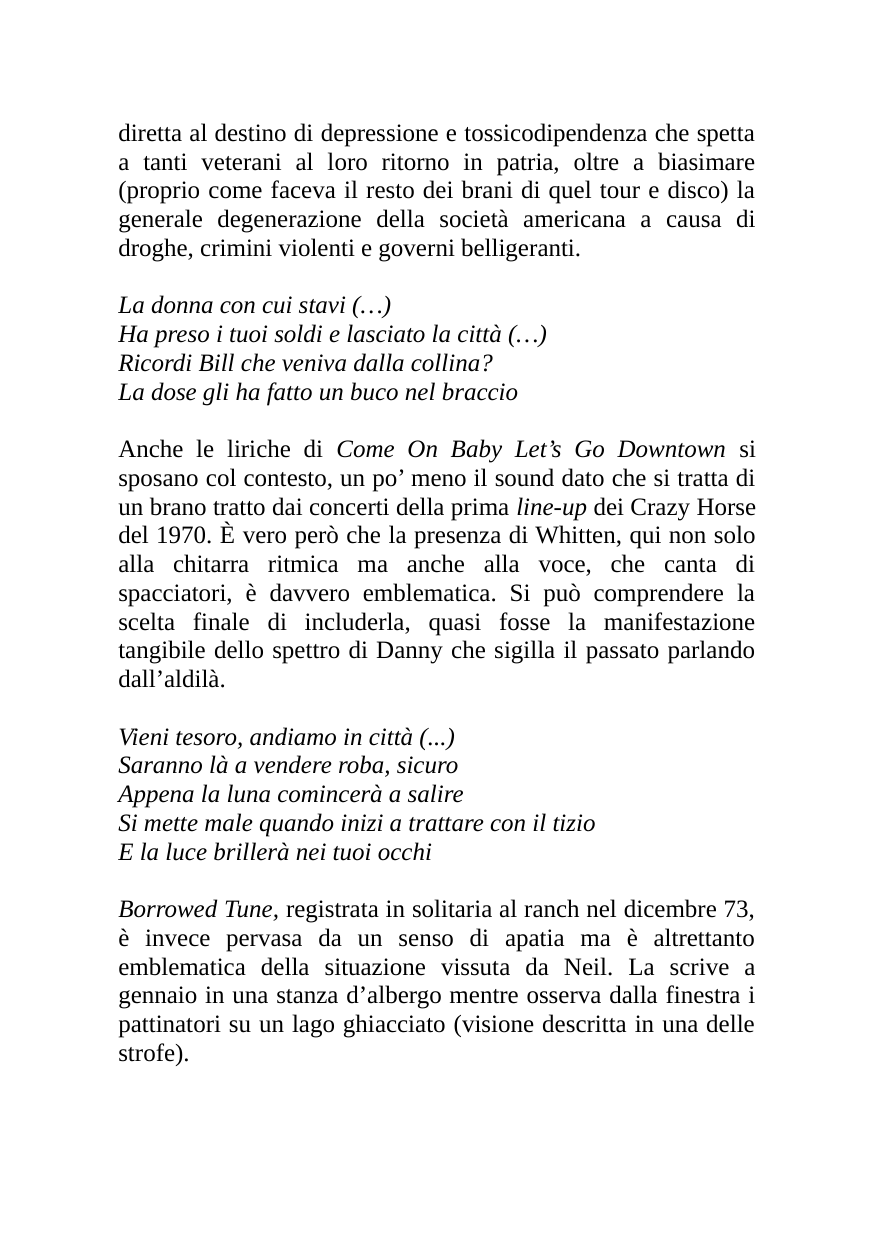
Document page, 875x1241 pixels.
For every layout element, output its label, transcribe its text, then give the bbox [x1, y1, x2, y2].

text diretta al destino di depressione e tossicodipendenza che spetta a tanti veterani al loro ritorno in patria, oltre a biasimare (proprio come faceva il resto dei brani di quel tour e disco) la generale degenerazione della società americana a causa di droghe, crimini violenti e governi belligeranti. [118, 118, 756, 262]
subtitle Saranno là a vendere roba, sicuro [118, 751, 756, 779]
subtitle Vieni tesoro, andiamo in città (...) [118, 722, 756, 751]
subtitle Ricordi Bill che veniva dalla collina? [118, 348, 756, 377]
text La dose gli ha fatto un buco nel braccio [118, 377, 756, 406]
text Ha preso i tuoi soldi e lasciato la città (…) [118, 319, 756, 348]
text Anche le liriche di Come On Baby Let’s Go Downtown si sposano col contesto, un po’ meno il sound dato che si tratta di un brano tratto dai concerti della prima line-up dei Crazy Horse del 1970. È vero però che la presenza di Whitten, qui non solo alla chitarra ritmica ma anche alla voce, che canta di spacciatori, è davvero emblematica. Si può comprendere la scelta finale di includerla, quasi fosse la manifestazione tangibile dello spettro di Danny che sigilla il passato parlando dall’aldilà. [118, 434, 756, 693]
text Si mette male quando inizi a trattare con il tizio [118, 808, 756, 837]
subtitle La donna con cui stavi (…) [118, 291, 756, 319]
text E la luce brillerà nei tuoi occhi [118, 837, 756, 866]
subtitle Appena la luna comincerà a salire [118, 779, 756, 808]
text Borrowed Tune, registrata in solitaria al ranch nel dicembre 73, è invece pervasa da un senso di apatia ma è altrettanto emblematica della situazione vissuta da Neil. La scrive a gennaio in una stanza d’albergo mentre osserva dalla finestra i pattinatori su un lago ghiacciato (visione descritta in una delle strofe). [118, 894, 756, 1067]
